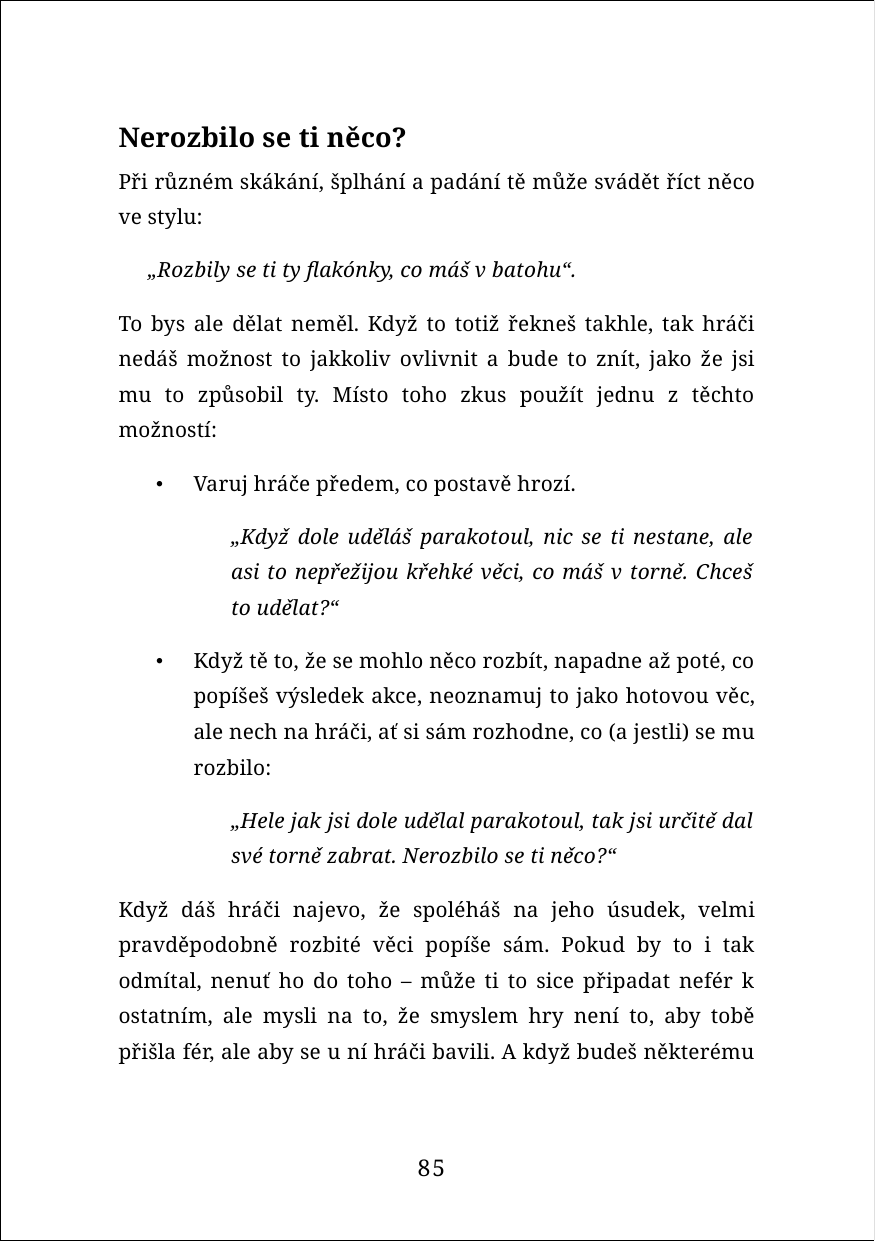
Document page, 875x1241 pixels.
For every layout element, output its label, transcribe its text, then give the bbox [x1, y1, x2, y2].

text Při různém skákání, šplhání a padání tě může svádět říct něco ve stylu: [118, 167, 756, 231]
list Když tě to, že se mohlo něco rozbít, napadne až poté, co popíšeš výsledek akce, neoznamuj to jako hotovou věc, ale nech na hráči, ať si sám rozhodne, co (a jestli) se mu rozbilo: [156, 646, 756, 781]
list „Když dole uděláš parakotoul, nic se ti nestane, ale asi to nepřežijou křehké věci, co máš v torně. Chceš to udělat?“ [193, 522, 756, 621]
list Varuj hráče předem, co postavě hrozí. [156, 469, 756, 497]
text Když dáš hráči najevo, že spoléháš na jeho úsudek, velmi pravděpodobně rozbité věci popíše sám. Pokud by to i tak odmítal, nenuť ho do toho – může ti to sice připadat nefér k ostatním, ale mysli na to, že smyslem hry není to, aby tobě přišla fér, ale aby se u ní hráči bavili. A když budeš některému [118, 895, 756, 1065]
list „Hele jak jsi dole udělal parakotoul, tak jsi určitě dal své torně zabrat. Nerozbilo se ti něco?“ [193, 806, 756, 870]
text „Rozbily se ti ty flakónky, co máš v batohu“. [118, 256, 756, 284]
subtitle Nerozbilo se ti něco? [118, 118, 756, 155]
text To bys ale dělat neměl. Když to totiž řekneš takhle, tak hráči nedáš možnost to jakkoliv ovlivnit a bude to znít, jako že jsi mu to způsobil ty. Místo toho zkus použít jednu z těchto možností: [118, 309, 756, 444]
